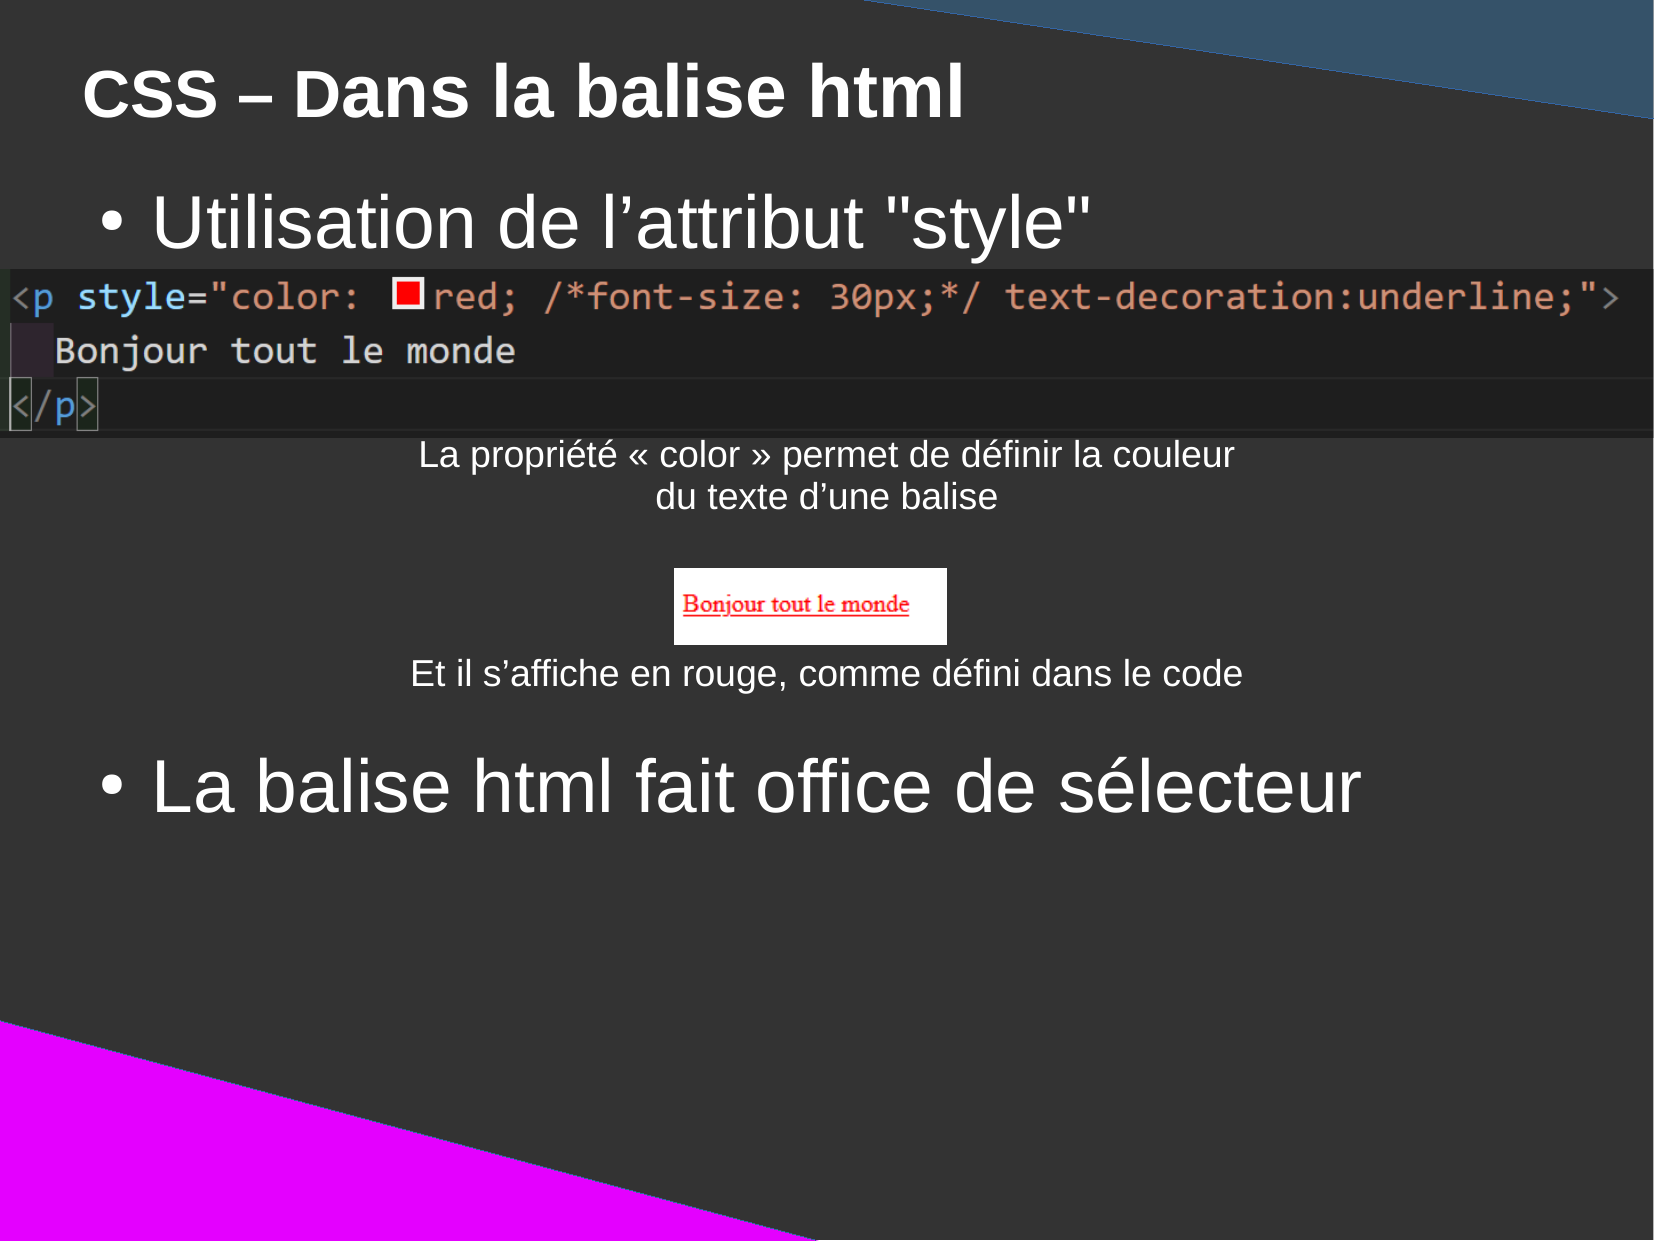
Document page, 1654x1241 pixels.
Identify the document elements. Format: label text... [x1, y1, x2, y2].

picture [674, 568, 947, 645]
title CSS – Dans la balise html [82, 49, 1571, 176]
text_box [0, 1020, 819, 1241]
text_box Et il s’affiche en rouge, comme défini dans le code [389, 644, 1265, 744]
text_box La propriété « color » permet de définir la couleur du texte d’une balise [389, 438, 1265, 558]
text_box [864, 0, 1654, 119]
list Utilisation de l’attribut "style" [80, 180, 1605, 269]
picture [0, 269, 1654, 438]
list La balise html fait office de sélecteur [80, 744, 1605, 864]
